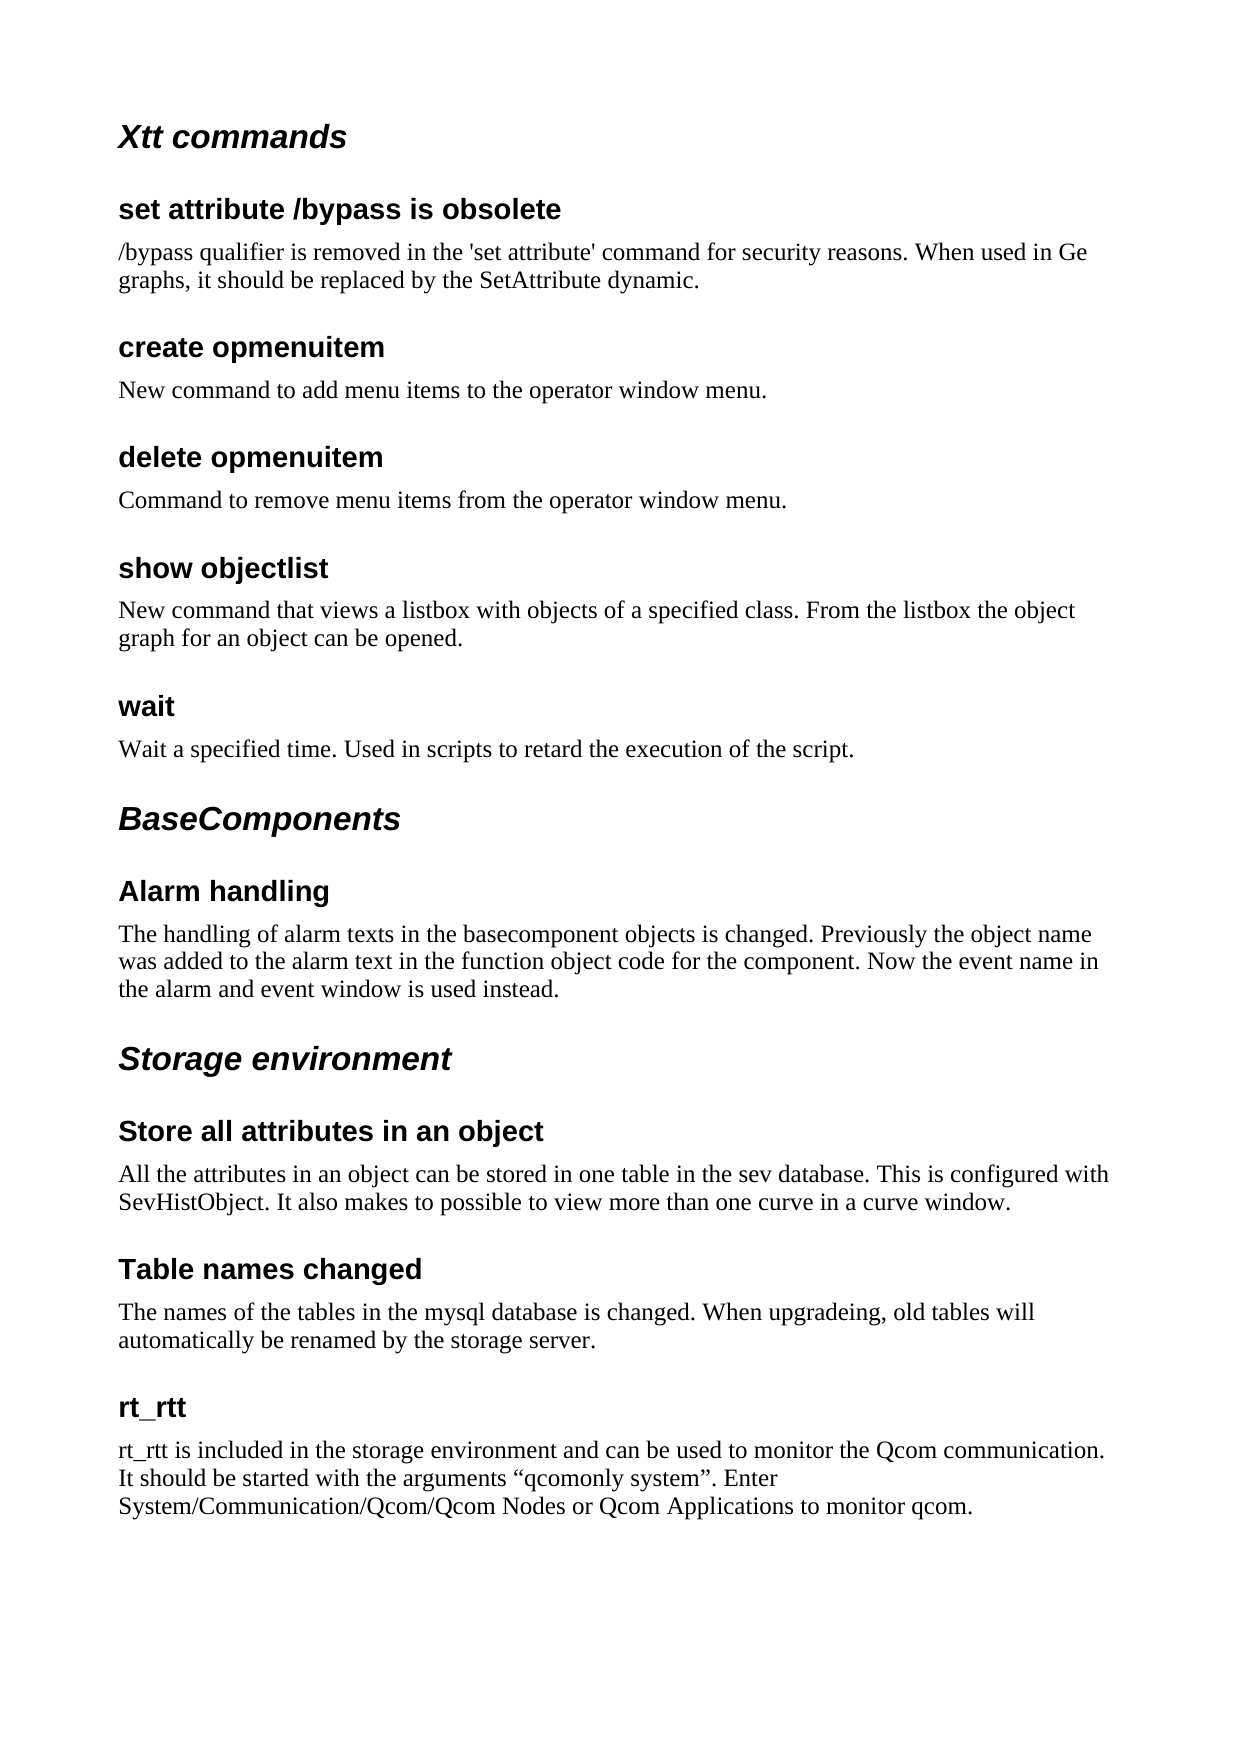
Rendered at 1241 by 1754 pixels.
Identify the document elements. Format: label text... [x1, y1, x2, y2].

text New command that views a listbox with objects of a specified class. From the listbox the object graph for an object can be opened. [118, 597, 1122, 652]
subtitle show objectlist [118, 552, 1122, 584]
text New command to add menu items to the operator window menu. [118, 376, 1122, 404]
subtitle set attribute /bypass is obsolete [118, 193, 1122, 226]
subtitle Storage environment [118, 1040, 1122, 1078]
subtitle delete opmenuitem [118, 441, 1122, 474]
text All the attributes in an object can be stored in one table in the sev database. This is configured with SevHistObject. It also makes to possible to view more than one curve in a curve window. [118, 1160, 1122, 1216]
subtitle Store all attributes in an object [118, 1115, 1122, 1148]
subtitle wait [118, 689, 1122, 722]
text Command to remove menu items from the operator window menu. [118, 486, 1122, 514]
text The names of the tables in the mysql database is changed. When upgradeing, old tables will automatically be renamed by the storage server. [118, 1298, 1122, 1354]
subtitle rt_rtt [118, 1391, 1122, 1424]
text /bypass qualifier is removed in the 'set attribute' command for security reasons. When used in Ge graphs, it should be replaced by the SetAttribute dynamic. [118, 238, 1122, 293]
subtitle Alarm handling [118, 875, 1122, 907]
subtitle Xtt commands [118, 118, 1122, 155]
text Wait a specified time. Used in scripts to retard the execution of the script. [118, 735, 1122, 762]
subtitle BaseComponents [118, 800, 1122, 837]
subtitle Table names changed [118, 1253, 1122, 1286]
text rt_rtt is included in the storage environment and can be used to monitor the Qcom communication. It should be started with the arguments “qcomonly system”. Enter System/Communication/Qcom/Qcom Nodes or Qcom Applications to monitor qcom. [118, 1436, 1122, 1519]
text The handling of alarm texts in the basecomponent objects is changed. Previously the object name was added to the alarm text in the function object code for the component. Now the event name in the alarm and event window is used instead. [118, 920, 1122, 1003]
subtitle create opmenuitem [118, 331, 1122, 363]
